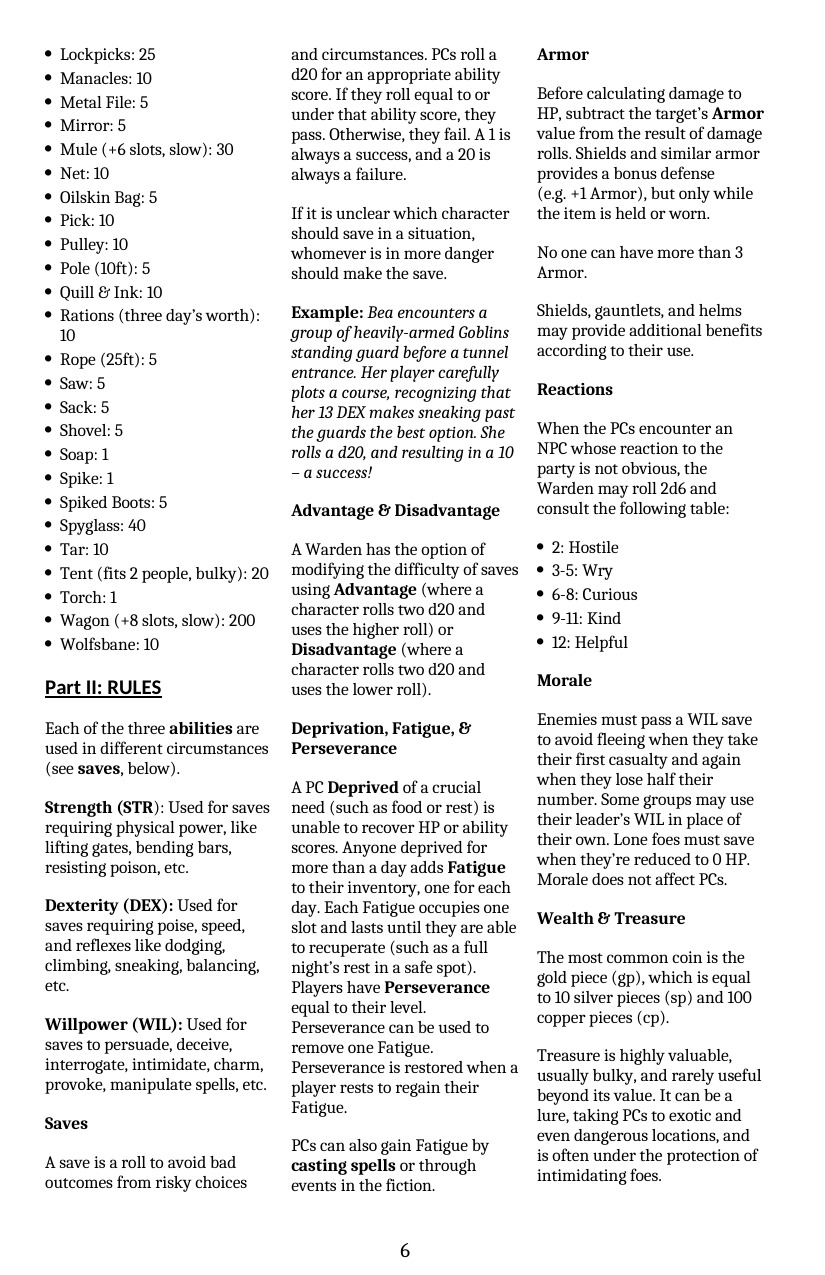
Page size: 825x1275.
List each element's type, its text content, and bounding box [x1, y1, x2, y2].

text Each of the three abilities are used in different circumstances (see saves, below). [45, 719, 273, 779]
text Armor [537, 45, 765, 65]
list Torch: 1 [45, 587, 273, 607]
text No one can have more than 3 Armor. [537, 242, 765, 282]
text Deprivation, Fatigue, & Perseverance [291, 719, 519, 759]
subtitle Part II: RULES [45, 674, 273, 700]
list Pole (10ft): 5 [45, 259, 273, 279]
list Soap: 1 [45, 445, 273, 465]
list Spyglass: 40 [45, 516, 273, 536]
list Mirror: 5 [45, 116, 273, 136]
list Quill & Ink: 10 [45, 282, 273, 302]
text Before calculating damage to HP, subtract the target’s Armor value from the result of damage rolls. Shields and similar armor provides a bonus defense (e.g. +1 Armor), but only while the item is held or worn. [537, 84, 765, 224]
text Advantage & Disadvantage [291, 501, 519, 521]
list 2: Hostile [537, 537, 765, 557]
list Pulley: 10 [45, 235, 273, 255]
text A PC Deprived of a crucial need (such as food or rest) is unable to recover HP or ability scores. Anyone deprived for more than a day adds Fatigue to their inventory, one for each day. Each Fatigue occupies one slot and lasts until they are able to recuperate (such as a full night’s rest in a safe spot). Players have Perseverance equal to their level. Perseverance can be used to remove one Fatigue. Perseverance is restored when a player rests to regain their Fatigue. [291, 777, 519, 1117]
list Oilskin Bag: 5 [45, 187, 273, 207]
text Shields, gauntlets, and helms may provide additional benefits according to their use. [537, 301, 765, 361]
text Dexterity (DEX): Used for saves requiring poise, speed, and reflexes like dodging, climbing, sneaking, balancing, etc. [45, 896, 273, 996]
list Mule (+6 slots, slow): 30 [45, 140, 273, 160]
list Net: 10 [45, 164, 273, 184]
text A Warden has the option of modifying the difficulty of saves using Advantage (where a character rolls two d20 and uses the higher roll) or Disadvantage (where a character rolls two d20 and uses the lower roll). [291, 540, 519, 700]
text When the PCs encounter an NPC whose reaction to the party is not obvious, the Warden may roll 2d6 and consult the following table: [537, 419, 765, 519]
list Wagon (+8 slots, slow): 200 [45, 611, 273, 631]
list Pick: 10 [45, 211, 273, 231]
text Strength (STR): Used for saves requiring physical power, like lifting gates, bending bars, resisting poison, etc. [45, 797, 273, 877]
list 6-8: Curious [537, 585, 765, 605]
text Morale [537, 671, 765, 691]
list Lockpicks: 25 [45, 45, 273, 65]
list Tent (fits 2 people, bulky): 20 [45, 564, 273, 584]
text The most common coin is the gold piece (gp), which is equal to 10 silver pieces (sp) and 100 copper pieces (cp). [537, 947, 765, 1027]
list Rope (25ft): 5 [45, 350, 273, 370]
text Enemies must pass a WIL save to avoid fleeing when they take their first casualty and again when they lose half their number. Some groups may use their leader’s WIL in place of their own. Lone foes must save when they’re reduced to 0 HP. Morale does not affect PCs. [537, 710, 765, 890]
list 12: Helpful [537, 632, 765, 652]
list Manacles: 10 [45, 69, 273, 89]
list Shovel: 5 [45, 421, 273, 441]
list 3-5: Wry [537, 561, 765, 581]
text Reactions [537, 380, 765, 400]
text and circumstances. PCs roll a d20 for an appropriate ability score. If they roll equal to or under that ability score, they pass. Otherwise, they fail. A 1 is always a success, and a 20 is always a failure. [291, 45, 519, 185]
text Willpower (WIL): Used for saves to persuade, deceive, interrogate, intimidate, charm, provoke, manipulate spells, etc. [45, 1015, 273, 1095]
text PCs can also gain Fatigue by casting spells or through events in the fiction. [291, 1136, 519, 1196]
text A save is a roll to avoid bad outcomes from risky choices [45, 1152, 273, 1192]
list Spiked Boots: 5 [45, 492, 273, 512]
text Wealth & Treasure [537, 909, 765, 929]
list Spike: 1 [45, 469, 273, 489]
list Tar: 10 [45, 540, 273, 560]
text Treasure is highly valuable, usually bulky, and rarely useful beyond its value. It can be a lure, taking PCs to exotic and even dangerous locations, and is often under the protection of intimidating foes. [537, 1046, 765, 1186]
list Wolfsbane: 10 [45, 635, 273, 655]
list Metal File: 5 [45, 92, 273, 112]
list Saw: 5 [45, 374, 273, 394]
text Saves [45, 1114, 273, 1134]
text Example: Bea encounters a group of heavily-armed Goblins standing guard before a tunnel entrance. Her player carefully plots a course, recognizing that her 13 DEX makes sneaking past the guards the best option. She rolls a d20, and resulting in a 10 – a success! [291, 302, 519, 482]
list 9-11: Kind [537, 609, 765, 629]
text If it is unclear which character should save in a situation, whomever is in more danger should make the save. [291, 204, 519, 284]
list Sack: 5 [45, 397, 273, 417]
list Rations (three day’s worth): 10 [45, 306, 273, 346]
